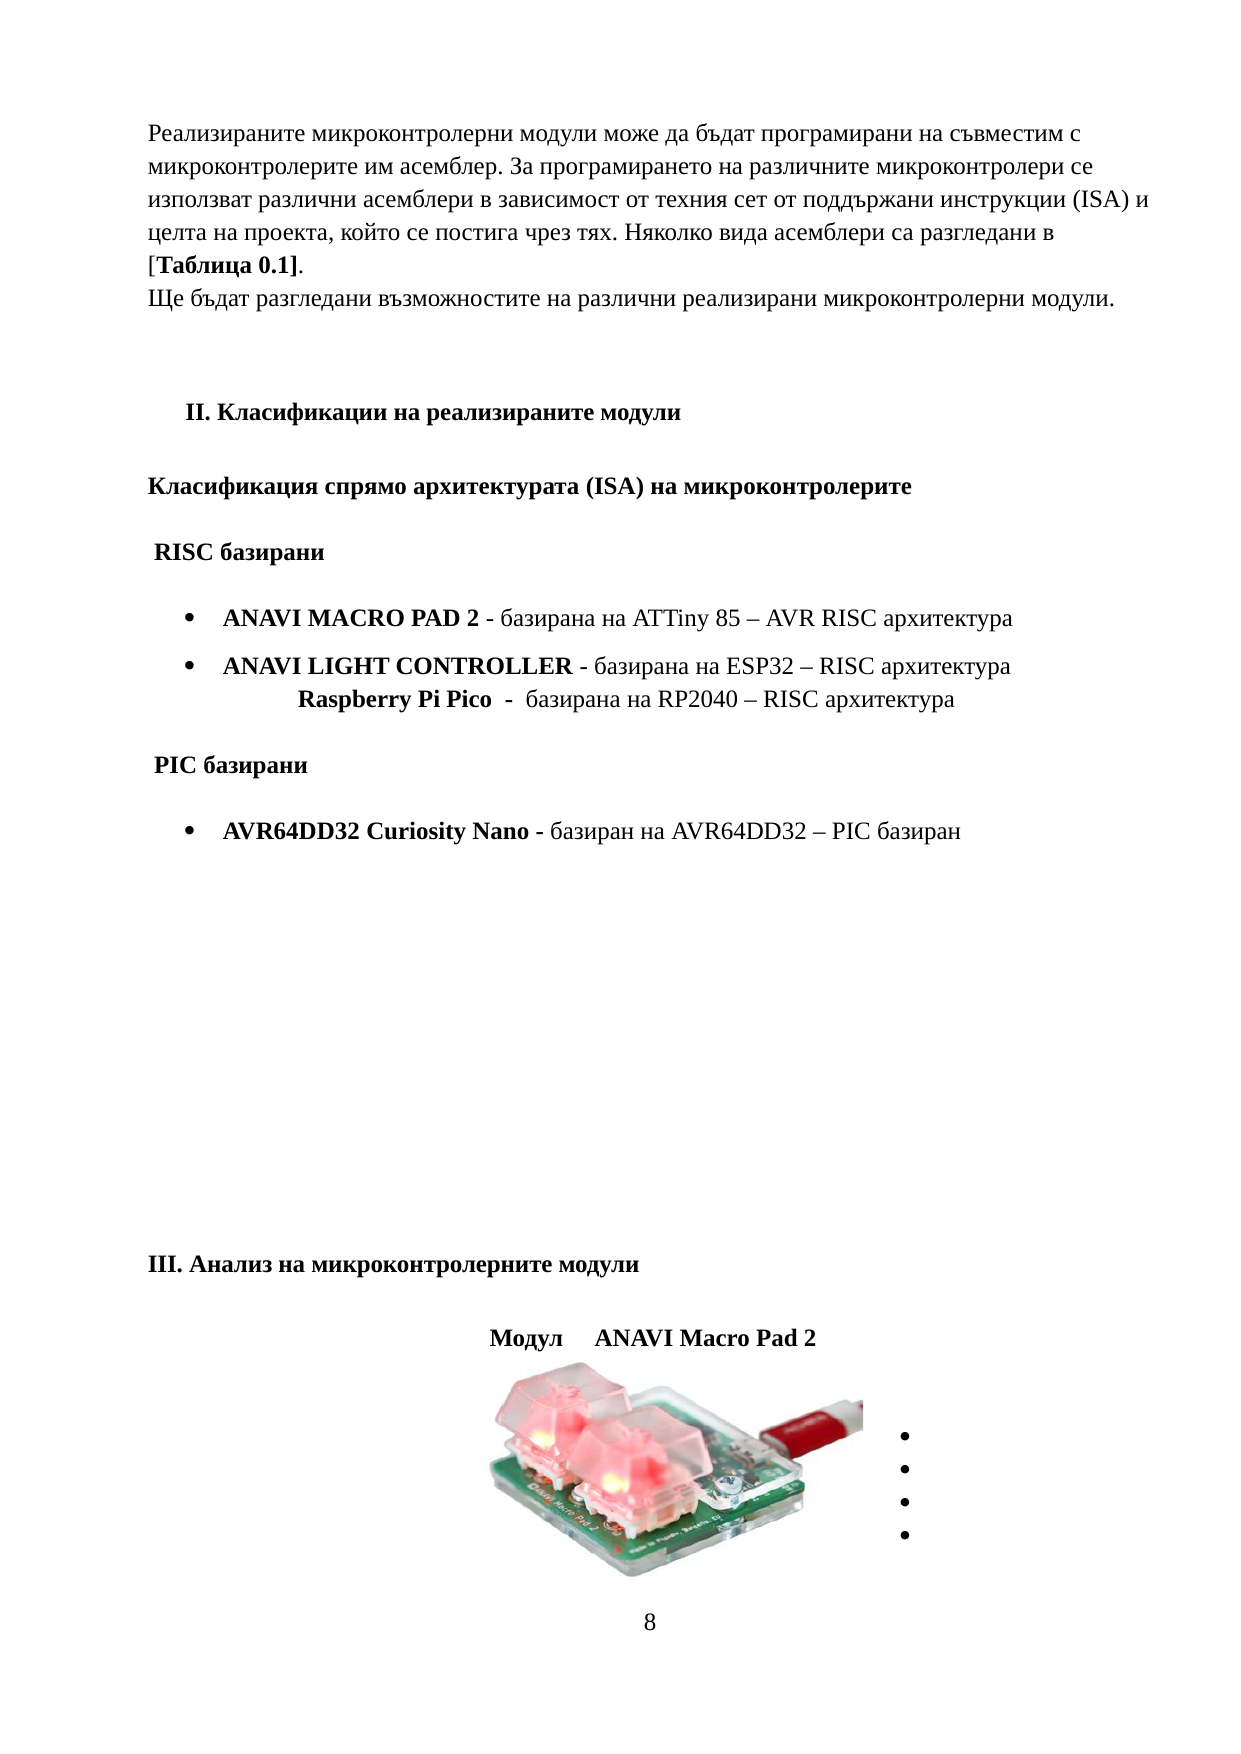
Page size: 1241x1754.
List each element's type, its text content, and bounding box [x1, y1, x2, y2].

text RISC базирани [148, 537, 1152, 566]
subtitle II. Класификации на реализираните модули [148, 397, 1152, 426]
picture [368, 1356, 864, 1585]
list ANAVI LIGHT CONTROLLER - базирана на ESP32 – RISC архитектура [185, 651, 1152, 679]
text Класификация спрямо архитектурата (ISA) на микроконтролерите [148, 471, 1152, 500]
list AVR64DD32 Curiosity Nano - базиран на AVR64DD32 – PIC базиран [185, 816, 1152, 845]
text Raspberry Pi Pico - базирана на RP2040 – RISC архитектура [298, 684, 1152, 713]
text PIC базирани [148, 750, 1152, 779]
text Модул ANAVI Macro Pad 2 [148, 1323, 1152, 1352]
subtitle III. Анализ на микроконтролерните модули [148, 1249, 1152, 1277]
list ANAVI MACRO PAD 2 - базирана на ATTiny 85 – AVR RISC архитектура [185, 603, 1152, 632]
text Ще бъдат разгледани възможностите на различни реализирани микроконтролерни модули. [148, 283, 1152, 312]
text Реализираните микроконтролерни модули може да бъдат програмирани на съвместим с микроконтролерите им асемблер. За програмирането на различните микроконтролери се използват различни асемблери в зависимост от техния сет от поддържани инструкции (ISA) и целта на проекта, който се постига чрез тях. Няколко вида асемблери са разгледани в [Таблица 0.1]. [148, 118, 1152, 279]
